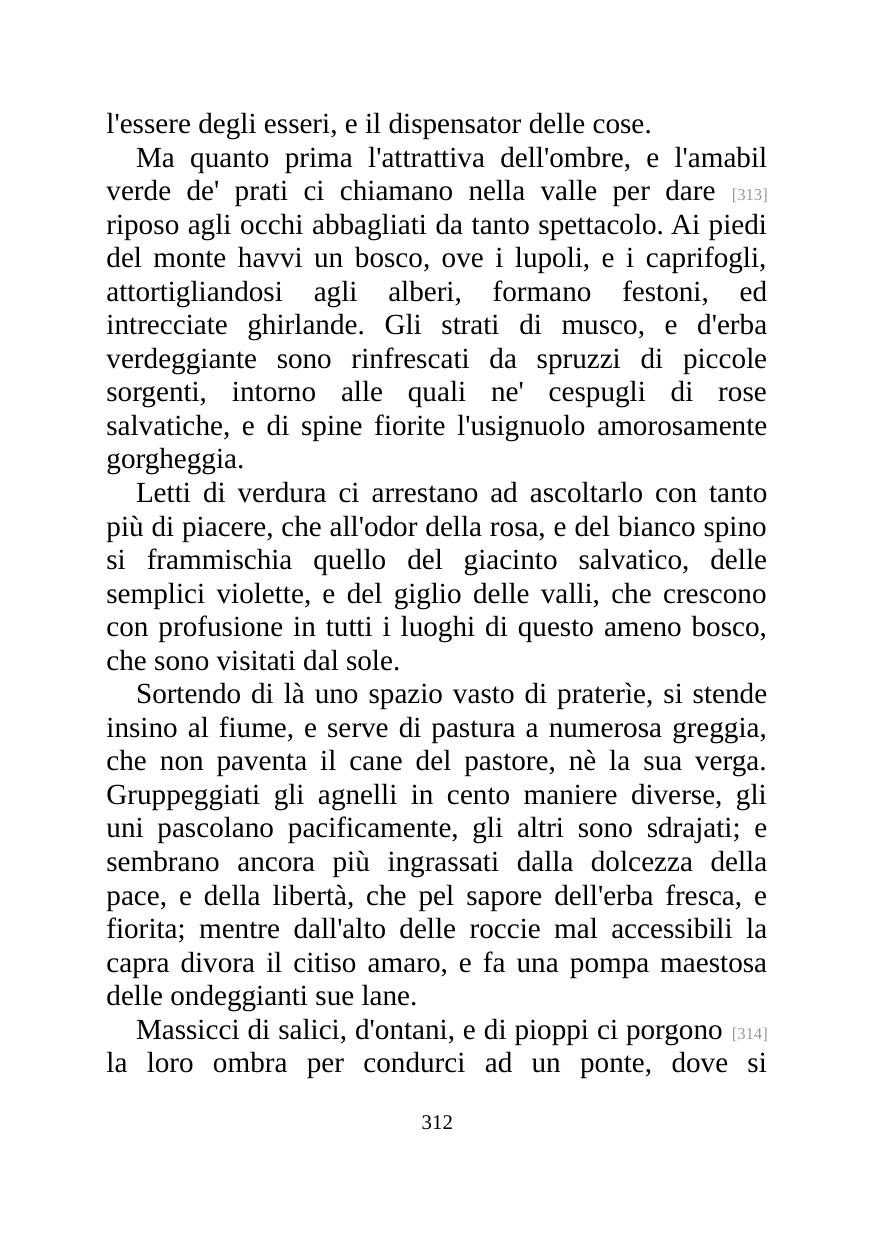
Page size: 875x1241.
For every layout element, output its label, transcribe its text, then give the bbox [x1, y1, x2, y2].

text Letti di verdura ci arrestano ad ascoltarlo con tanto più di piacere, che all'odor della rosa, e del bianco spino si frammischia quello del giacinto salvatico, delle semplici violette, e del giglio delle valli, che crescono con profusione in tutti i luoghi di questo ameno bosco, che sono visitati dal sole. [106, 475, 768, 676]
text Sortendo di là uno spazio vasto di praterìe, si stende insino al fiume, e serve di pastura a numerosa greggia, che non paventa il cane del pastore, nè la sua verga. Gruppeggiati gli agnelli in cento maniere diverse, gli uni pascolano pacificamente, gli altri sono sdrajati; e sembrano ancora più ingrassati dalla dolcezza della pace, e della libertà, che pel sapore dell'erba fresca, e fiorita; mentre dall'alto delle roccie mal accessibili la capra divora il citiso amaro, e fa una pompa maestosa delle ondeggianti sue lane. [106, 676, 768, 1012]
text Ma quanto prima l'attrattiva dell'ombre, e l'amabil verde de' prati ci chiamano nella valle per dare [313] riposo agli occhi abbagliati da tanto spettacolo. Ai piedi del monte havvi un bosco, ove i lupoli, e i caprifogli, attortigliandosi agli alberi, formano festoni, ed intrecciate ghirlande. Gli strati di musco, e d'erba verdeggiante sono rinfrescati da spruzzi di piccole sorgenti, intorno alle quali ne' cespugli di rose salvatiche, e di spine fiorite l'usignuolo amorosamente gorgheggia. [106, 140, 768, 475]
text l'essere degli esseri, e il dispensator delle cose. [106, 106, 768, 140]
text Massicci di salici, d'ontani, e di pioppi ci porgono [314] la loro ombra per condurci ad un ponte, dove si [106, 1012, 768, 1079]
